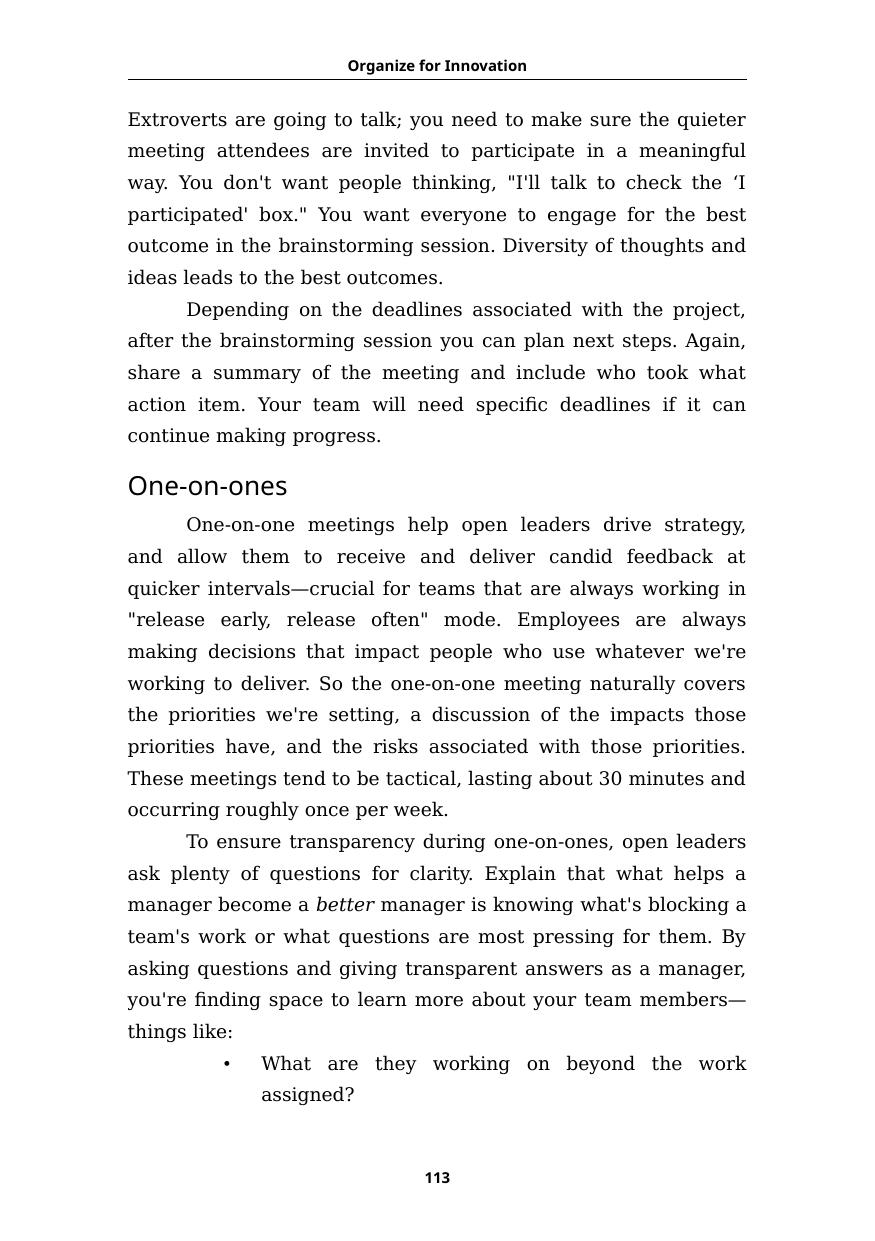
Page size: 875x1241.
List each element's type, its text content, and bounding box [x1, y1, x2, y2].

text Extroverts are going to talk; you need to make sure the quieter meeting attendees are invited to participate in a meaningful way. You don't want people thinking, "I'll talk to check the ‘I participated' box." You want everyone to engage for the best outcome in the brainstorming session. Diversity of thoughts and ideas leads to the best outcomes. [127, 109, 747, 289]
list What are they working on beyond the work assigned? [223, 1053, 747, 1106]
text Depending on the deadlines associated with the project, after the brainstorming session you can plan next steps. Again, share a summary of the meeting and include who took what action item. Your team will need specific deadlines if it can continue making progress. [127, 299, 747, 447]
subtitle One-on-ones [127, 472, 747, 502]
text One-on-one meetings help open leaders drive strategy, and allow them to receive and deliver candid feedback at quicker intervals—crucial for teams that are always working in "release early, release often" mode. Employees are always making decisions that impact people who use whatever we're working to deliver. So the one-on-one meeting naturally covers the priorities we're setting, a discussion of the impacts those priorities have, and the risks associated with those priorities. These meetings tend to be tactical, lasting about 30 minutes and occurring roughly once per week. [127, 514, 747, 821]
text To ensure transparency during one-on-ones, open leaders ask plenty of questions for clarity. Explain that what helps a manager become a better manager is knowing what's blocking a team's work or what questions are most pressing for them. By asking questions and giving transparent answers as a manager, you're finding space to learn more about your team members—things like: [127, 831, 747, 1043]
